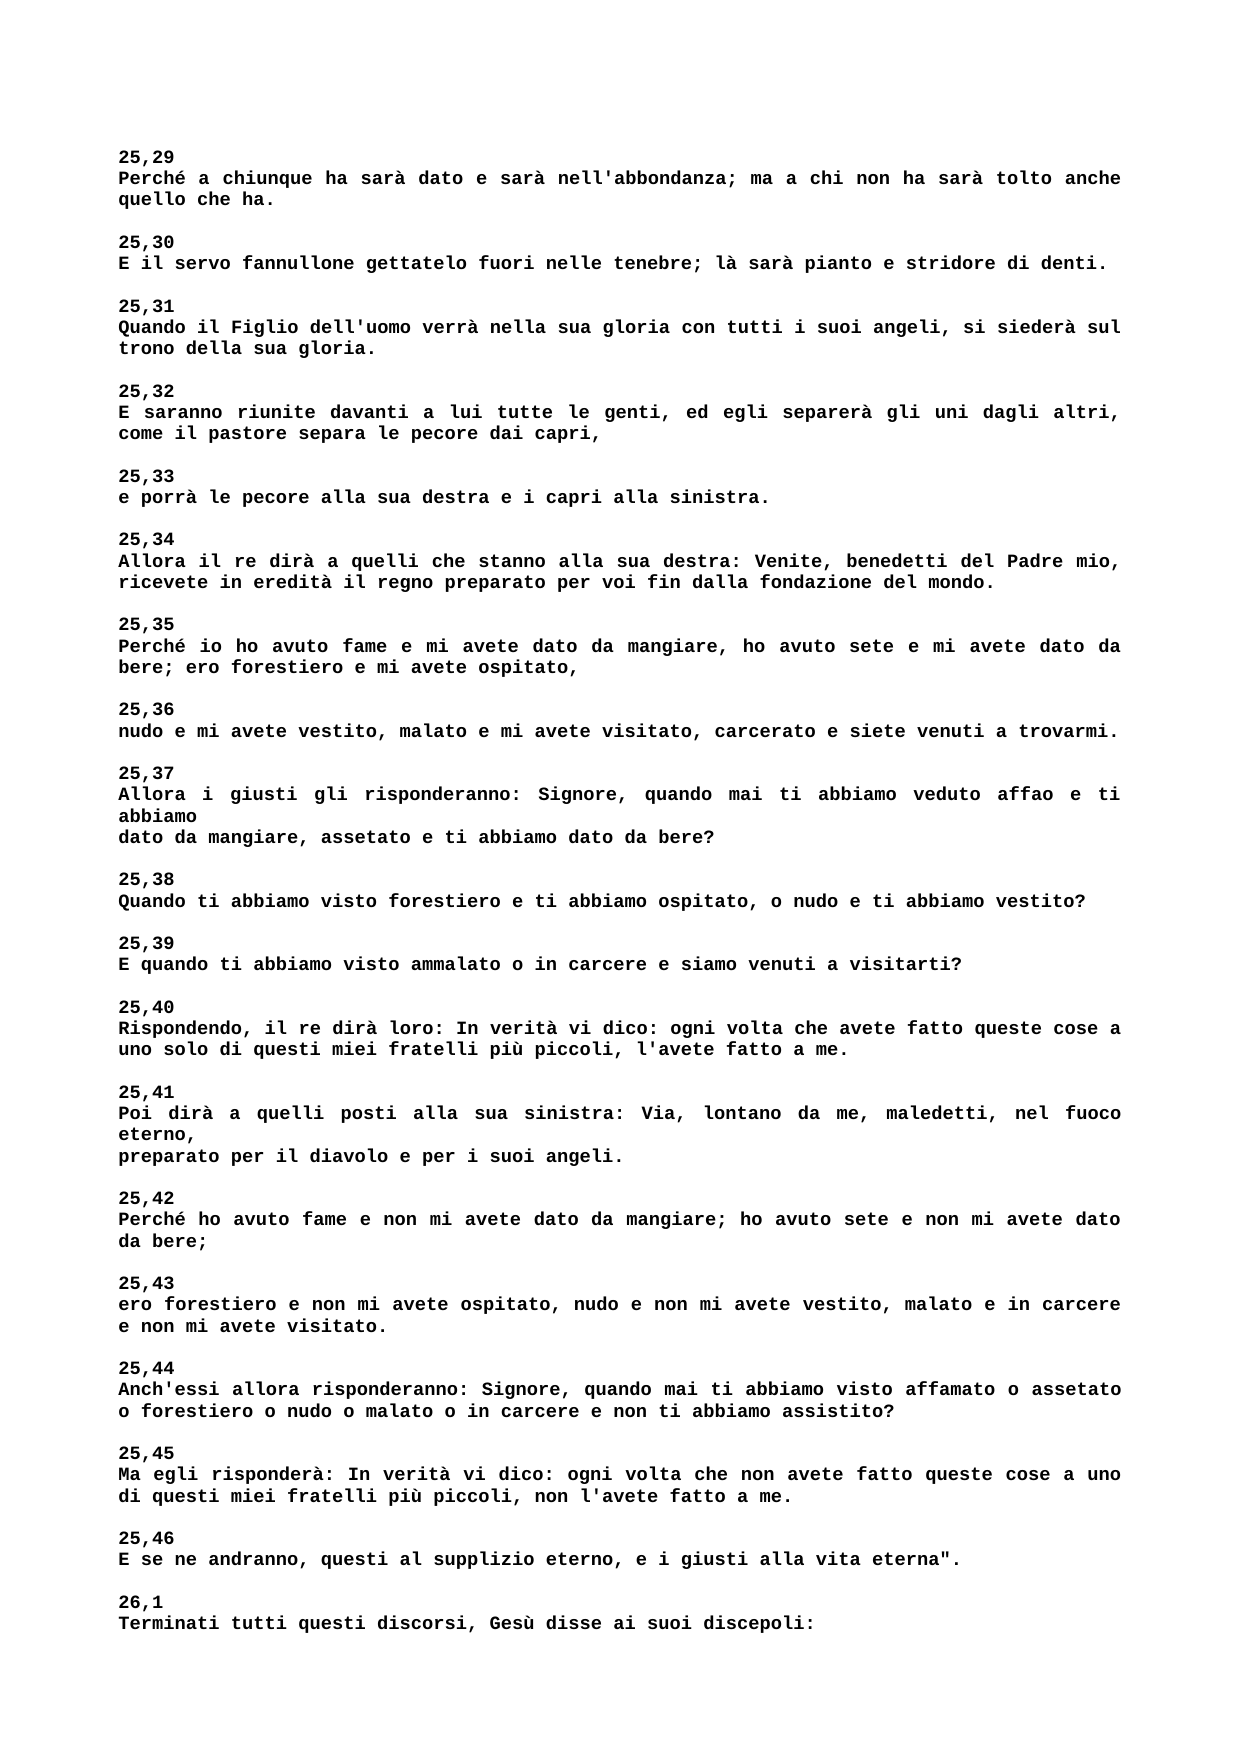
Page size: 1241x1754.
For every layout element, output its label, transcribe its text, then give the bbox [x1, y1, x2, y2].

text 25,31 [118, 296, 1122, 318]
text 25,33 [118, 466, 1122, 488]
text 26,1 [118, 1593, 1122, 1614]
text dato da mangiare, assetato e ti abbiamo dato da bere? [118, 828, 1122, 849]
text 25,43 [118, 1274, 1122, 1295]
text Quando ti abbiamo visto forestiero e ti abbiamo ospitato, o nudo e ti abbiamo vestito? [118, 891, 1122, 913]
text Perché ho avuto fame e non mi avete dato da mangiare; ho avuto sete e non mi avete dato da bere; [118, 1210, 1122, 1253]
text E se ne andranno, questi al supplizio eterno, e i giusti alla vita eterna". [118, 1550, 1122, 1571]
text E il servo fannullone gettatelo fuori nelle tenebre; là sarà pianto e stridore di denti. [118, 254, 1122, 275]
text 25,42 [118, 1189, 1122, 1210]
text 25,34 [118, 530, 1122, 551]
text Allora i giusti gli risponderanno: Signore, quando mai ti abbiamo veduto affao e ti abbiamo [118, 785, 1122, 828]
text preparato per il diavolo e per i suoi angeli. [118, 1146, 1122, 1168]
text 25,32 [118, 381, 1122, 403]
text Allora il re dirà a quelli che stanno alla sua destra: Venite, benedetti del Padre mio, ricevete in eredità il regno preparato per voi fin dalla fondazione del mondo. [118, 551, 1122, 594]
text Terminati tutti questi discorsi, Gesù disse ai suoi discepoli: [118, 1614, 1122, 1635]
text 25,44 [118, 1359, 1122, 1380]
text nudo e mi avete vestito, malato e mi avete visitato, carcerato e siete venuti a trovarmi. [118, 721, 1122, 743]
text Perché io ho avuto fame e mi avete dato da mangiare, ho avuto sete e mi avete dato da bere; ero forestiero e mi avete ospitato, [118, 636, 1122, 679]
text 25,36 [118, 700, 1122, 721]
text e porrà le pecore alla sua destra e i capri alla sinistra. [118, 488, 1122, 509]
text 25,38 [118, 870, 1122, 891]
text 25,41 [118, 1083, 1122, 1104]
text Poi dirà a quelli posti alla sua sinistra: Via, lontano da me, maledetti, nel fuoco eterno, [118, 1104, 1122, 1146]
text 25,46 [118, 1529, 1122, 1550]
text E quando ti abbiamo visto ammalato o in carcere e siamo venuti a visitarti? [118, 955, 1122, 976]
text 25,40 [118, 998, 1122, 1019]
text E saranno riunite davanti a lui tutte le genti, ed egli separerà gli uni dagli altri, come il pastore separa le pecore dai capri, [118, 403, 1122, 445]
text 25,39 [118, 934, 1122, 955]
text Perché a chiunque ha sarà dato e sarà nell'abbondanza; ma a chi non ha sarà tolto anche quello che ha. [118, 169, 1122, 211]
text Anch'essi allora risponderanno: Signore, quando mai ti abbiamo visto affamato o assetato o forestiero o nudo o malato o in carcere e non ti abbiamo assistito? [118, 1380, 1122, 1423]
text 25,30 [118, 233, 1122, 254]
text Quando il Figlio dell'uomo verrà nella sua gloria con tutti i suoi angeli, si siederà sul trono della sua gloria. [118, 318, 1122, 360]
text Ma egli risponderà: In verità vi dico: ogni volta che non avete fatto queste cose a uno di questi miei fratelli più piccoli, non l'avete fatto a me. [118, 1465, 1122, 1508]
text 25,37 [118, 764, 1122, 785]
text ero forestiero e non mi avete ospitato, nudo e non mi avete vestito, malato e in carcere e non mi avete visitato. [118, 1295, 1122, 1338]
text 25,35 [118, 615, 1122, 636]
text 25,29 [118, 148, 1122, 169]
text 25,45 [118, 1444, 1122, 1465]
text Rispondendo, il re dirà loro: In verità vi dico: ogni volta che avete fatto queste cose a uno solo di questi miei fratelli più piccoli, l'avete fatto a me. [118, 1019, 1122, 1061]
